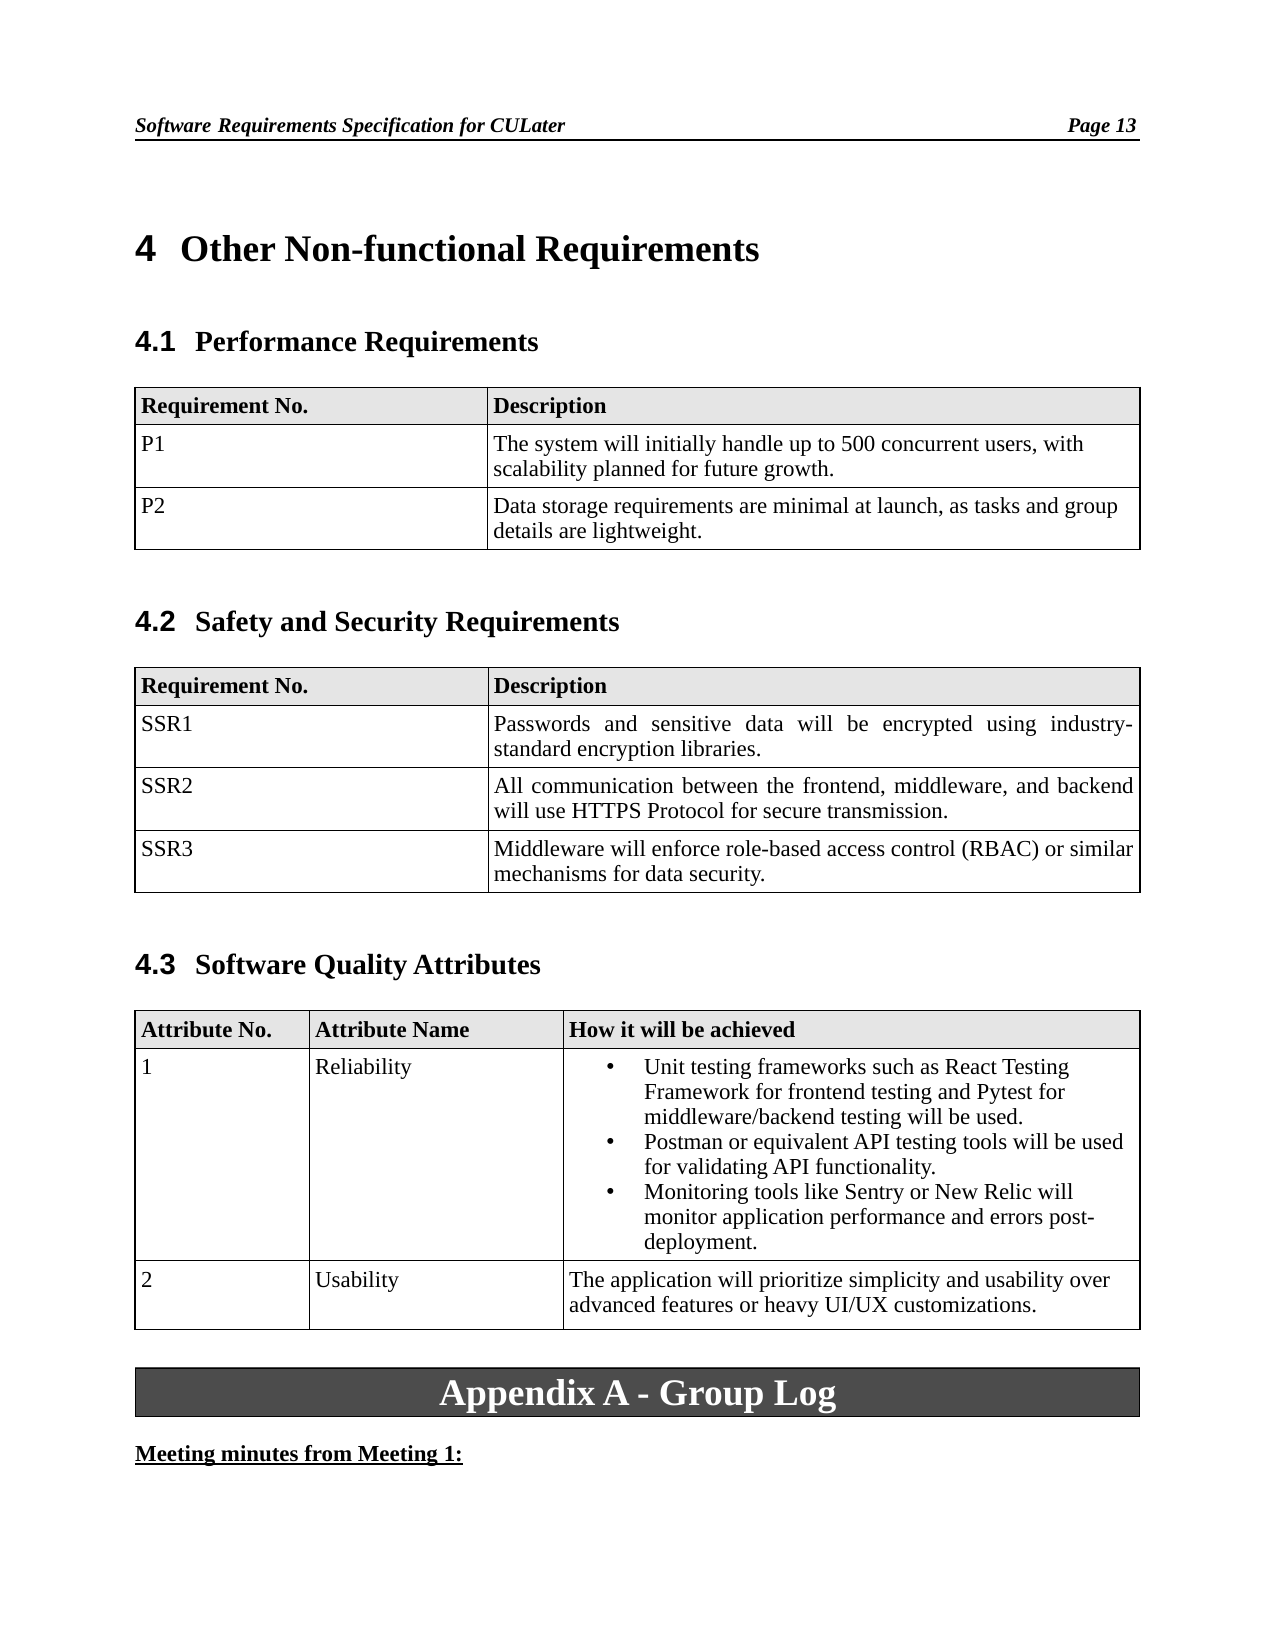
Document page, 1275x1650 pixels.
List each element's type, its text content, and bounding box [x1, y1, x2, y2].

table_cell P2 [136, 488, 487, 549]
table_cell Usability [310, 1261, 563, 1329]
subtitle Performance Requirements [135, 324, 1140, 357]
text Meeting minutes from Meeting 1: [135, 1442, 1140, 1467]
table_cell 1 [136, 1049, 309, 1260]
table_cell The application will prioritize simplicity and usability over advanced features or heavy UI/UX customizations. [564, 1261, 1139, 1329]
table_cell All communication between the frontend, middleware, and backend will use HTTPS Protocol for secure transmission. [489, 768, 1139, 830]
subtitle Software Quality Attributes [135, 947, 1140, 981]
table_header How it will be achieved [564, 1011, 1139, 1048]
text Appendix A - Group Log [136, 1369, 1139, 1416]
table_header Requirement No. [136, 668, 488, 705]
table_cell Middleware will enforce role-based access control (RBAC) or similar mechanisms for data security. [489, 831, 1139, 892]
table_cell SSR3 [136, 831, 488, 892]
table_header Description [489, 668, 1139, 705]
table_header Attribute Name [310, 1011, 563, 1048]
table_header Attribute No. [136, 1011, 309, 1048]
subtitle Other Non-functional Requirements [135, 226, 1140, 270]
table_cell Reliability [310, 1049, 563, 1260]
table_header Description [488, 388, 1139, 424]
table_cell The system will initially handle up to 500 concurrent users, with scalability planned for future growth. [488, 425, 1139, 487]
table_cell Unit testing frameworks such as React Testing Framework for frontend testing and Pytest for middleware/backend testing will be used. Postman or equivalent API testing tools will be used for validating API functionality. Monitoring tools like Sentry or New Relic will monitor application performance and errors post-deployment. [564, 1049, 1139, 1260]
table_header Requirement No. [136, 388, 487, 424]
table_cell Data storage requirements are minimal at launch, as tasks and group details are lightweight. [488, 488, 1139, 549]
subtitle Safety and Security Requirements [135, 604, 1140, 638]
table_cell SSR2 [136, 768, 488, 830]
table_cell P1 [136, 425, 487, 487]
table_cell SSR1 [136, 706, 488, 767]
table_cell 2 [136, 1261, 309, 1329]
table_cell Passwords and sensitive data will be encrypted using industry-standard encryption libraries. [489, 706, 1139, 767]
